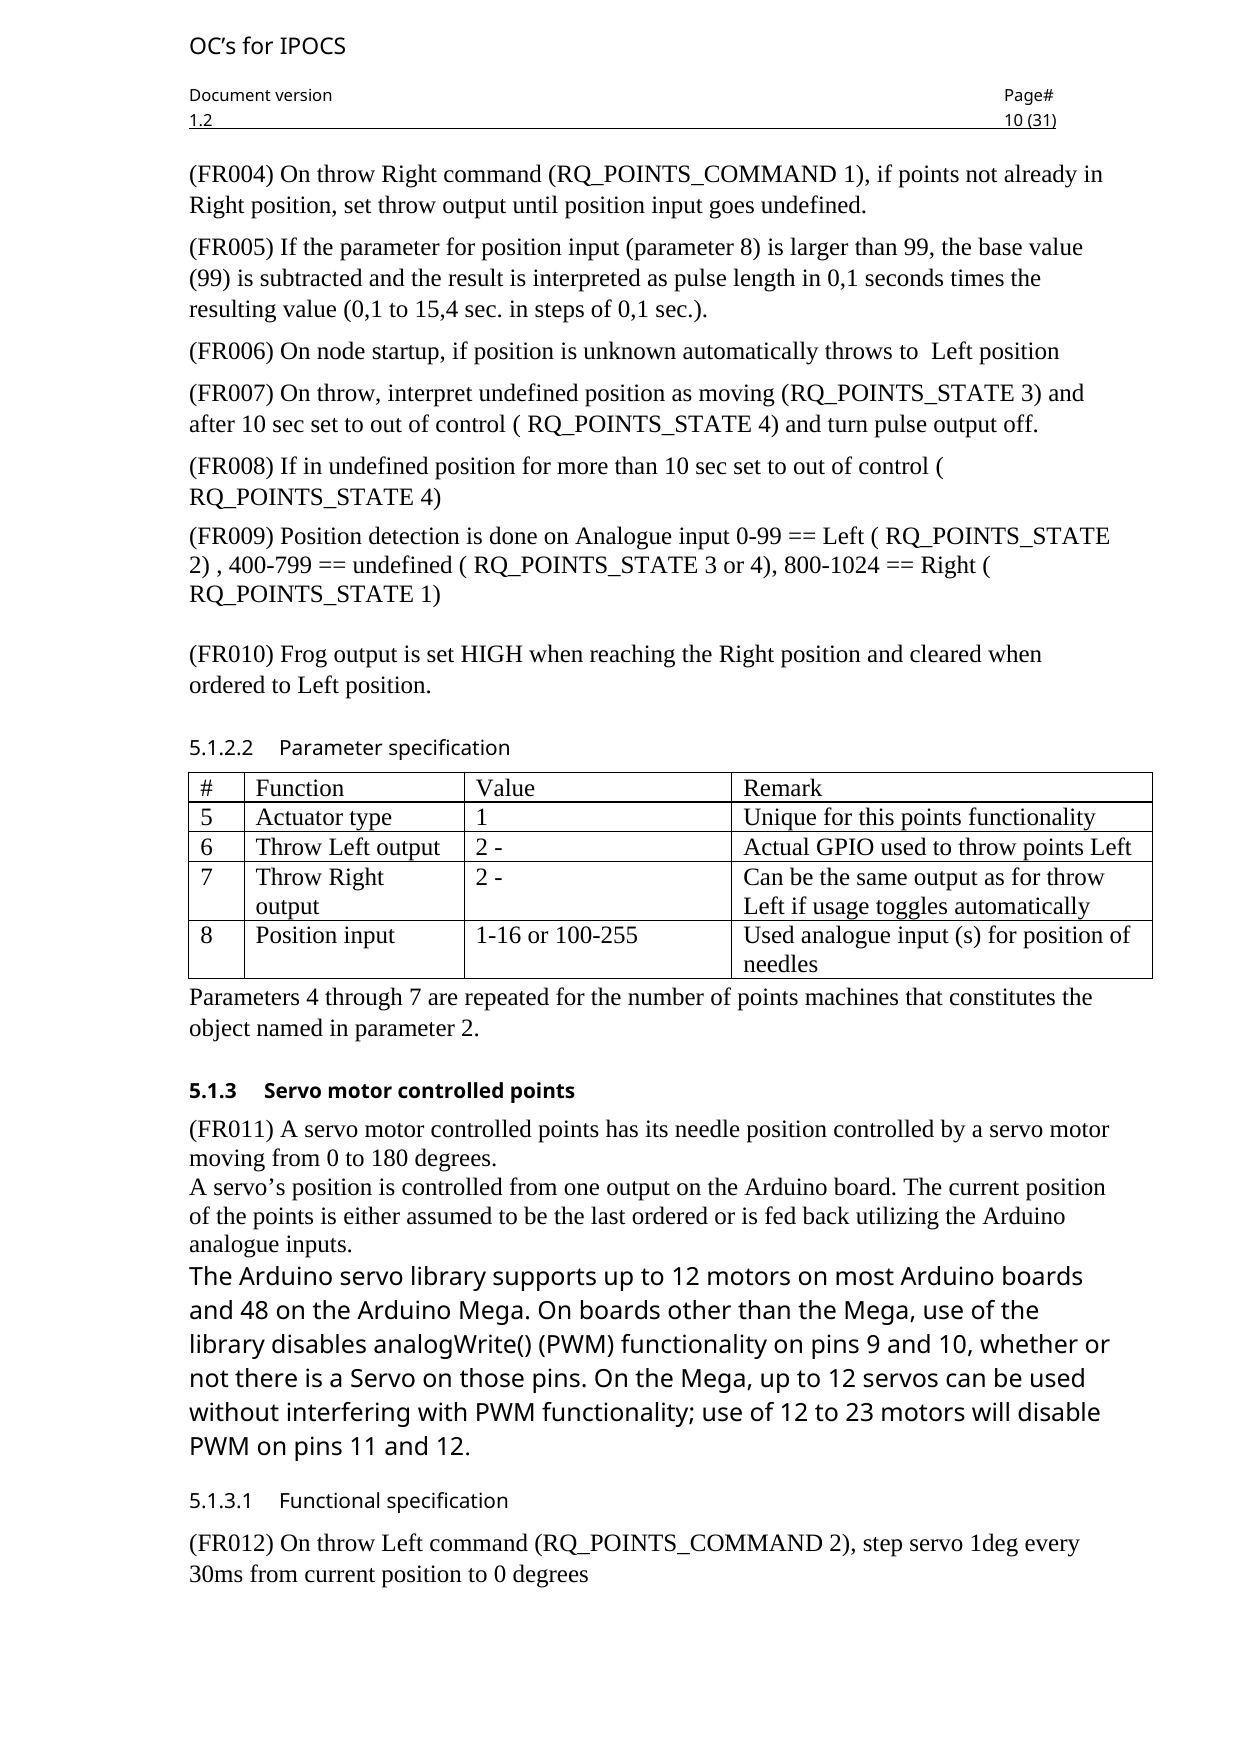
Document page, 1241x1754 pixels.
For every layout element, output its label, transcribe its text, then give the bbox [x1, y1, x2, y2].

text (FR007) On throw, interpret undefined position as moving (RQ_POINTS_STATE 3) and after 10 sec set to out of control ( RQ_POINTS_STATE 4) and turn pulse output off. [189, 375, 1122, 438]
text (FR008) If in undefined position for more than 10 sec set to out of control ( RQ_POINTS_STATE 4) [189, 448, 1122, 511]
text (FR012) On throw Left command (RQ_POINTS_COMMAND 2), step servo 1deg every 30ms from current position to 0 degrees [189, 1525, 1122, 1588]
table_cell Throw Right output [245, 862, 464, 919]
table_cell 1 [465, 803, 731, 831]
table_header Value [465, 773, 731, 801]
text (FR004) On throw Right command (RQ_POINTS_COMMAND 1), if points not already in Right position, set throw output until position input goes undefined. [189, 157, 1122, 219]
table_header Function [245, 773, 464, 801]
text (FR006) On node startup, if position is unknown automatically throws to Left position [189, 334, 1122, 365]
table_cell 2 - [465, 862, 731, 919]
text A servo’s position is controlled from one output on the Arduino board. The current position of the points is either assumed to be the last ordered or is fed back utilizing the Arduino analogue inputs. [189, 1172, 1122, 1258]
table_header Remark [732, 773, 1152, 801]
table_cell 2 - [465, 832, 731, 861]
text Parameters 4 through 7 are repeated for the number of points machines that constitutes the object named in parameter 2. [189, 979, 1122, 1042]
text (FR009) Position detection is done on Analogue input 0-99 == Left ( RQ_POINTS_STATE 2) , 400-799 == undefined ( RQ_POINTS_STATE 3 or 4), 800-1024 == Right ( RQ_POINTS_STATE 1) [189, 521, 1122, 607]
table_cell Actuator type [245, 803, 464, 831]
table_cell 6 [189, 832, 244, 861]
subtitle Functional specification [189, 1483, 1122, 1515]
table_cell 7 [189, 862, 244, 919]
table_cell 5 [189, 803, 244, 831]
table_cell Actual GPIO used to throw points Left [732, 832, 1152, 861]
table_cell Used analogue input (s) for position of needles [732, 921, 1152, 978]
text (FR005) If the parameter for position input (parameter 8) is larger than 99, the base value (99) is subtracted and the result is interpreted as pulse length in 0,1 seconds times the resulting value (0,1 to 15,4 sec. in steps of 0,1 sec.). [189, 229, 1122, 323]
text The Arduino servo library supports up to 12 motors on most Arduino boards and 48 on the Arduino Mega. On boards other than the Mega, use of the library disables analogWrite() (PWM) functionality on pins 9 and 10, whether or not there is a Servo on those pins. On the Mega, up to 12 servos can be used without interfering with PWM functionality; use of 12 to 23 motors will disable PWM on pins 11 and 12. [189, 1258, 1122, 1463]
table_cell Unique for this points functionality [732, 803, 1152, 831]
subtitle Parameter specification [189, 730, 1122, 761]
table_cell Position input [245, 921, 464, 978]
text (FR011) A servo motor controlled points has its needle position controlled by a servo motor moving from 0 to 180 degrees. [189, 1114, 1122, 1172]
table_header # [189, 773, 244, 801]
text (FR010) Frog output is set HIGH when reaching the Right position and cleared when ordered to Left position. [189, 636, 1122, 699]
table_cell 1-16 or 100-255 [465, 921, 731, 978]
table_cell Can be the same output as for throw Left if usage toggles automatically [732, 862, 1152, 919]
subtitle Servo motor controlled points [189, 1073, 1122, 1104]
table_cell 8 [189, 921, 244, 978]
table_cell Throw Left output [245, 832, 464, 861]
